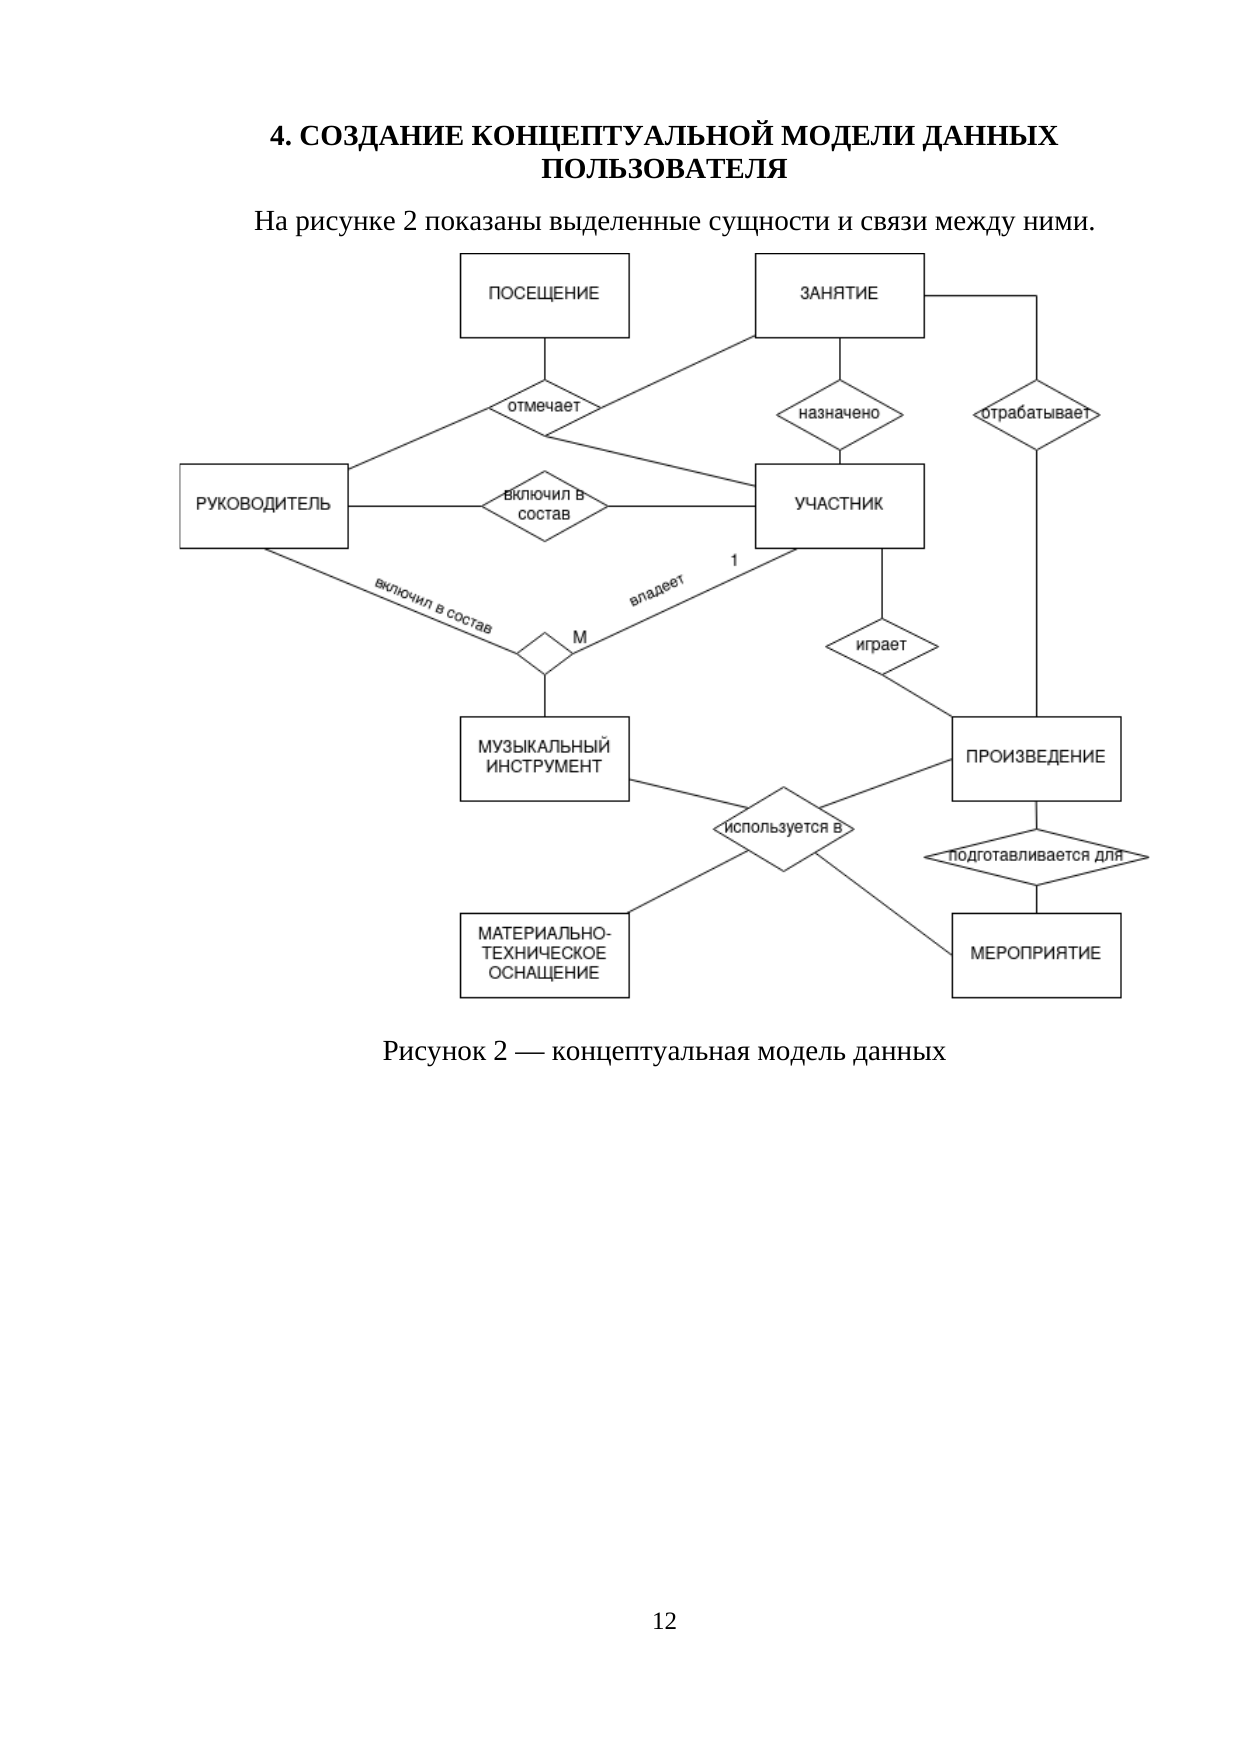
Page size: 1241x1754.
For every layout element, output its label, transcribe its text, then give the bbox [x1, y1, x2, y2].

text На рисунке 2 показаны выделенные сущности и связи между ними. [177, 203, 1152, 237]
picture [179, 253, 1150, 1000]
subtitle 4. Создание концептуальной модели данных пользователя [177, 118, 1152, 185]
text Рисунок 2 — концептуальная модель данных [177, 1000, 1152, 1067]
